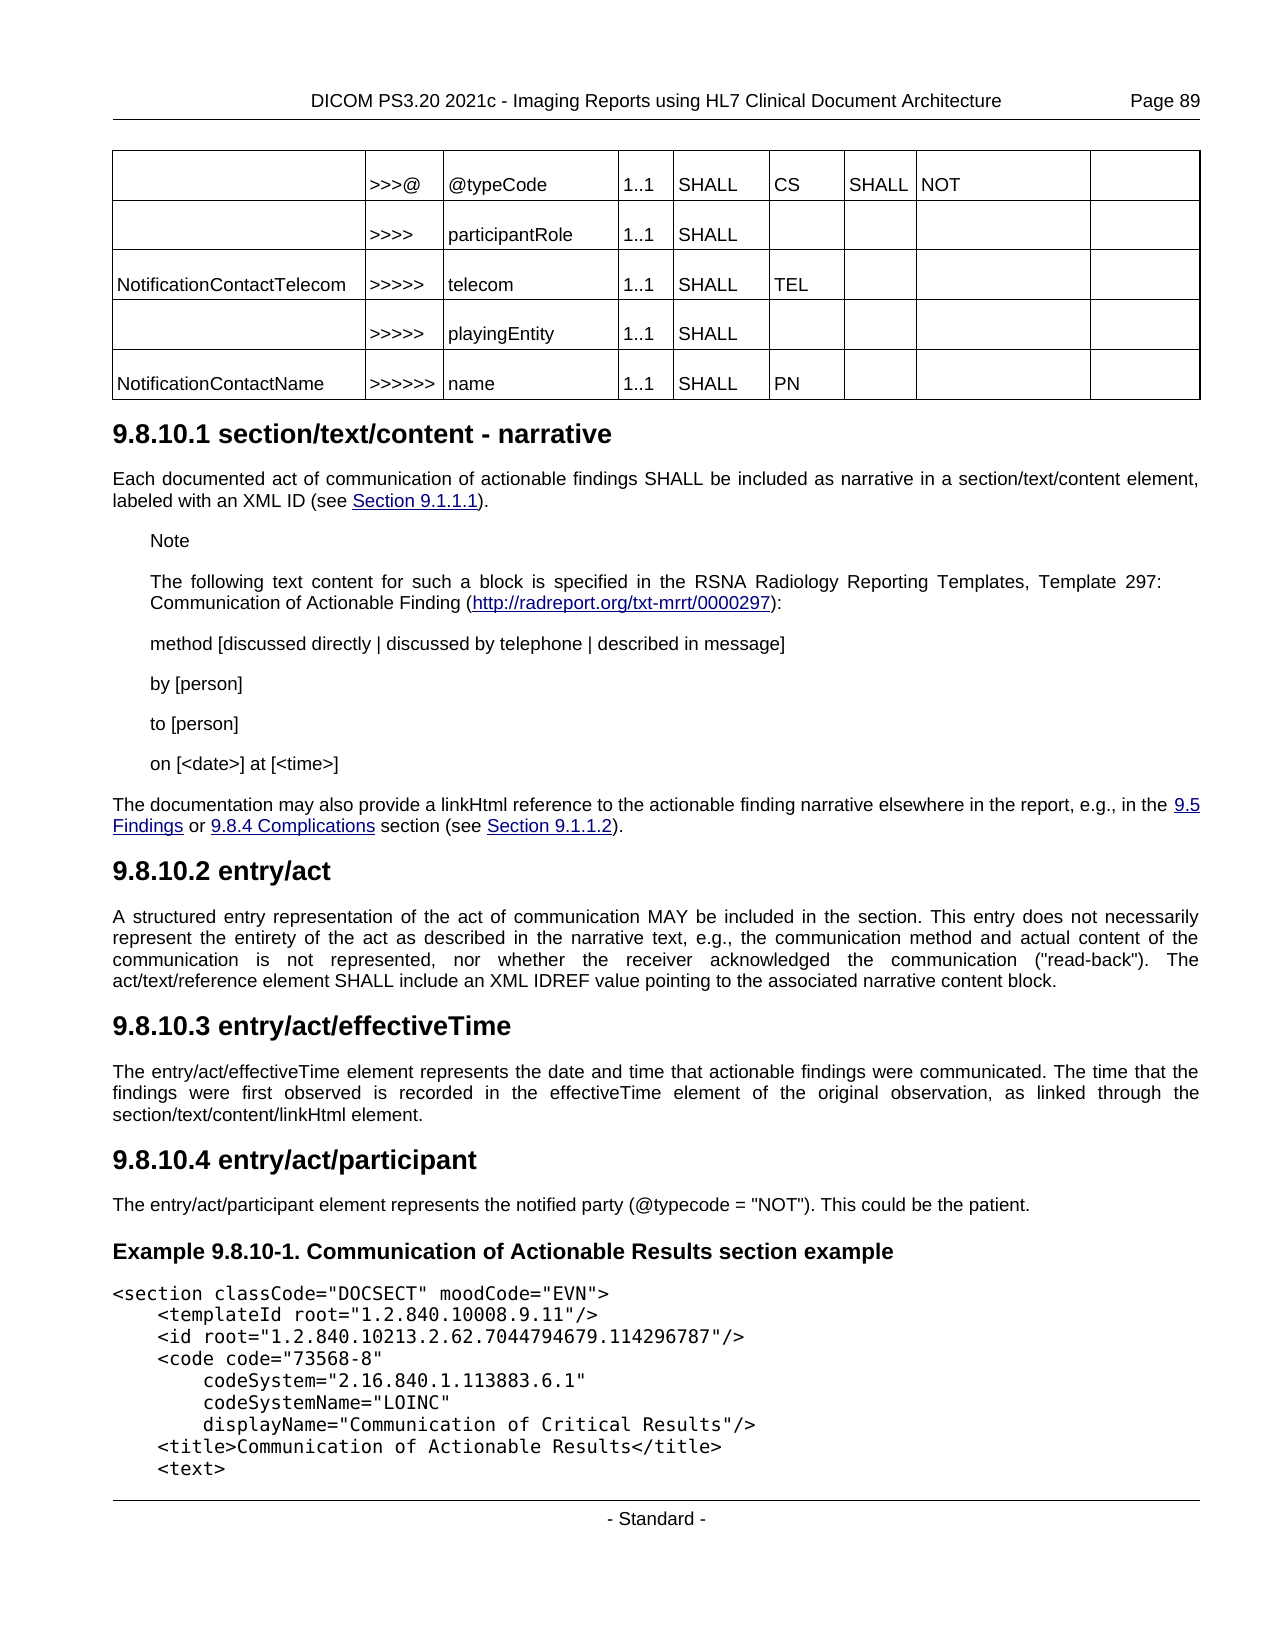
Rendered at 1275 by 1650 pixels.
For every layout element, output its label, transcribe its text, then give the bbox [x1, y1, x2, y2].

text The documentation may also provide a linkHtml reference to the actionable finding narrative elsewhere in the report, e.g., in the 9.5 Findings or 9.8.4 Complications section (see Section 9.1.1.2). [112, 793, 1200, 837]
table_cell 1..1 [619, 250, 673, 299]
text Example 9.8.10-1. Communication of Actionable Results section example [112, 1238, 1200, 1264]
table_cell [113, 201, 365, 249]
table_cell name [444, 350, 618, 398]
table_cell Notification​Contact​Telecom [113, 250, 365, 299]
text The entry/act/participant element represents the notified party (@typecode = "NOT"). This could be the patient. [112, 1194, 1200, 1215]
table_cell >>>> [366, 201, 443, 249]
table_cell PN [770, 350, 844, 398]
table_cell [113, 151, 365, 200]
table_cell 1..1 [619, 151, 673, 200]
table_cell [113, 300, 365, 349]
text on [<date>] at [<time>] [150, 753, 1162, 775]
table_cell SHALL [674, 250, 769, 299]
table_cell >>>>> [366, 250, 443, 299]
text 9.8.10.1 section/text/content - narrative [112, 418, 1200, 449]
table_cell participant​Role [444, 201, 618, 249]
table_cell SHALL [845, 151, 916, 200]
table_cell [1091, 201, 1199, 249]
table_cell [845, 300, 916, 349]
text The entry/act/effectiveTime element represents the date and time that actionable findings were communicated. The time that the findings were first observed is recorded in the effectiveTime element of the original observation, as linked through the section/text/content/linkHtml element. [112, 1060, 1200, 1125]
table_cell [845, 201, 916, 249]
table_cell playing​Entity [444, 300, 618, 349]
table_cell >>>>>> [366, 350, 443, 398]
table_cell Notification​Contact​Name [113, 350, 365, 398]
table_cell SHALL [674, 300, 769, 349]
table_cell [845, 250, 916, 299]
table_cell [1091, 151, 1199, 200]
table_cell CS [770, 151, 844, 200]
table_cell telecom [444, 250, 618, 299]
table_cell SHALL [674, 350, 769, 398]
table_cell [1091, 300, 1199, 349]
table_cell >>>@ [366, 151, 443, 200]
text Each documented act of communication of actionable findings SHALL be included as narrative in a section/text/content element, labeled with an XML ID (see Section 9.1.1.1). [112, 468, 1200, 511]
table_cell [917, 250, 1090, 299]
table_cell [917, 300, 1090, 349]
table_cell [1091, 250, 1199, 299]
text 9.8.10.2 entry/act [112, 855, 1200, 887]
table_cell [917, 350, 1090, 398]
table_cell SHALL [674, 201, 769, 249]
table_cell @typeCode [444, 151, 618, 200]
text Note [150, 530, 1162, 552]
text 9.8.10.4 entry/act/participant [112, 1144, 1200, 1175]
text 9.8.10.3 entry/act/effectiveTime [112, 1010, 1200, 1042]
text A structured entry representation of the act of communication MAY be included in the section. This entry does not necessarily represent the entirety of the act as described in the narrative text, e.g., the communication method and actual content of the communication is not represented, nor whether the receiver acknowledged the communication ("read-back"). The act/text/reference element SHALL include an XML IDREF value pointing to the associated narrative content block. [112, 905, 1200, 992]
table_cell [1091, 350, 1199, 398]
table_cell [917, 201, 1090, 249]
table_cell [770, 201, 844, 249]
table_cell >>>>> [366, 300, 443, 349]
text by [person] [150, 673, 1162, 694]
text The following text content for such a block is specified in the RSNA Radiology Reporting Templates, Template 297: Communication of Actionable Finding (http://​radreport.org/​txt-mrrt/​0000297): [150, 570, 1162, 613]
table_cell [845, 350, 916, 398]
table_cell 1..1 [619, 300, 673, 349]
table_cell 1..1 [619, 350, 673, 398]
text <section classCode="DOCSECT" moodCode="EVN"> <templateId root="1.2.840.10008.9.11"/> <id root="1.2.840.10213.2.62.7044794679.114296787"/> <code code="73568-8" codeSystem="2.16.840.1.113883.6.1" codeSystemName="LOINC" displayName="Communication of Critical Results"/> <title>Communication of Actionable Results</title> <text> [112, 1282, 1200, 1479]
text method [discussed directly | discussed by telephone | described in message] [150, 632, 1162, 654]
table_cell TEL [770, 250, 844, 299]
table_cell SHALL [674, 151, 769, 200]
table_cell [770, 300, 844, 349]
table_cell NOT [917, 151, 1090, 200]
text to [person] [150, 713, 1162, 734]
table_cell 1..1 [619, 201, 673, 249]
